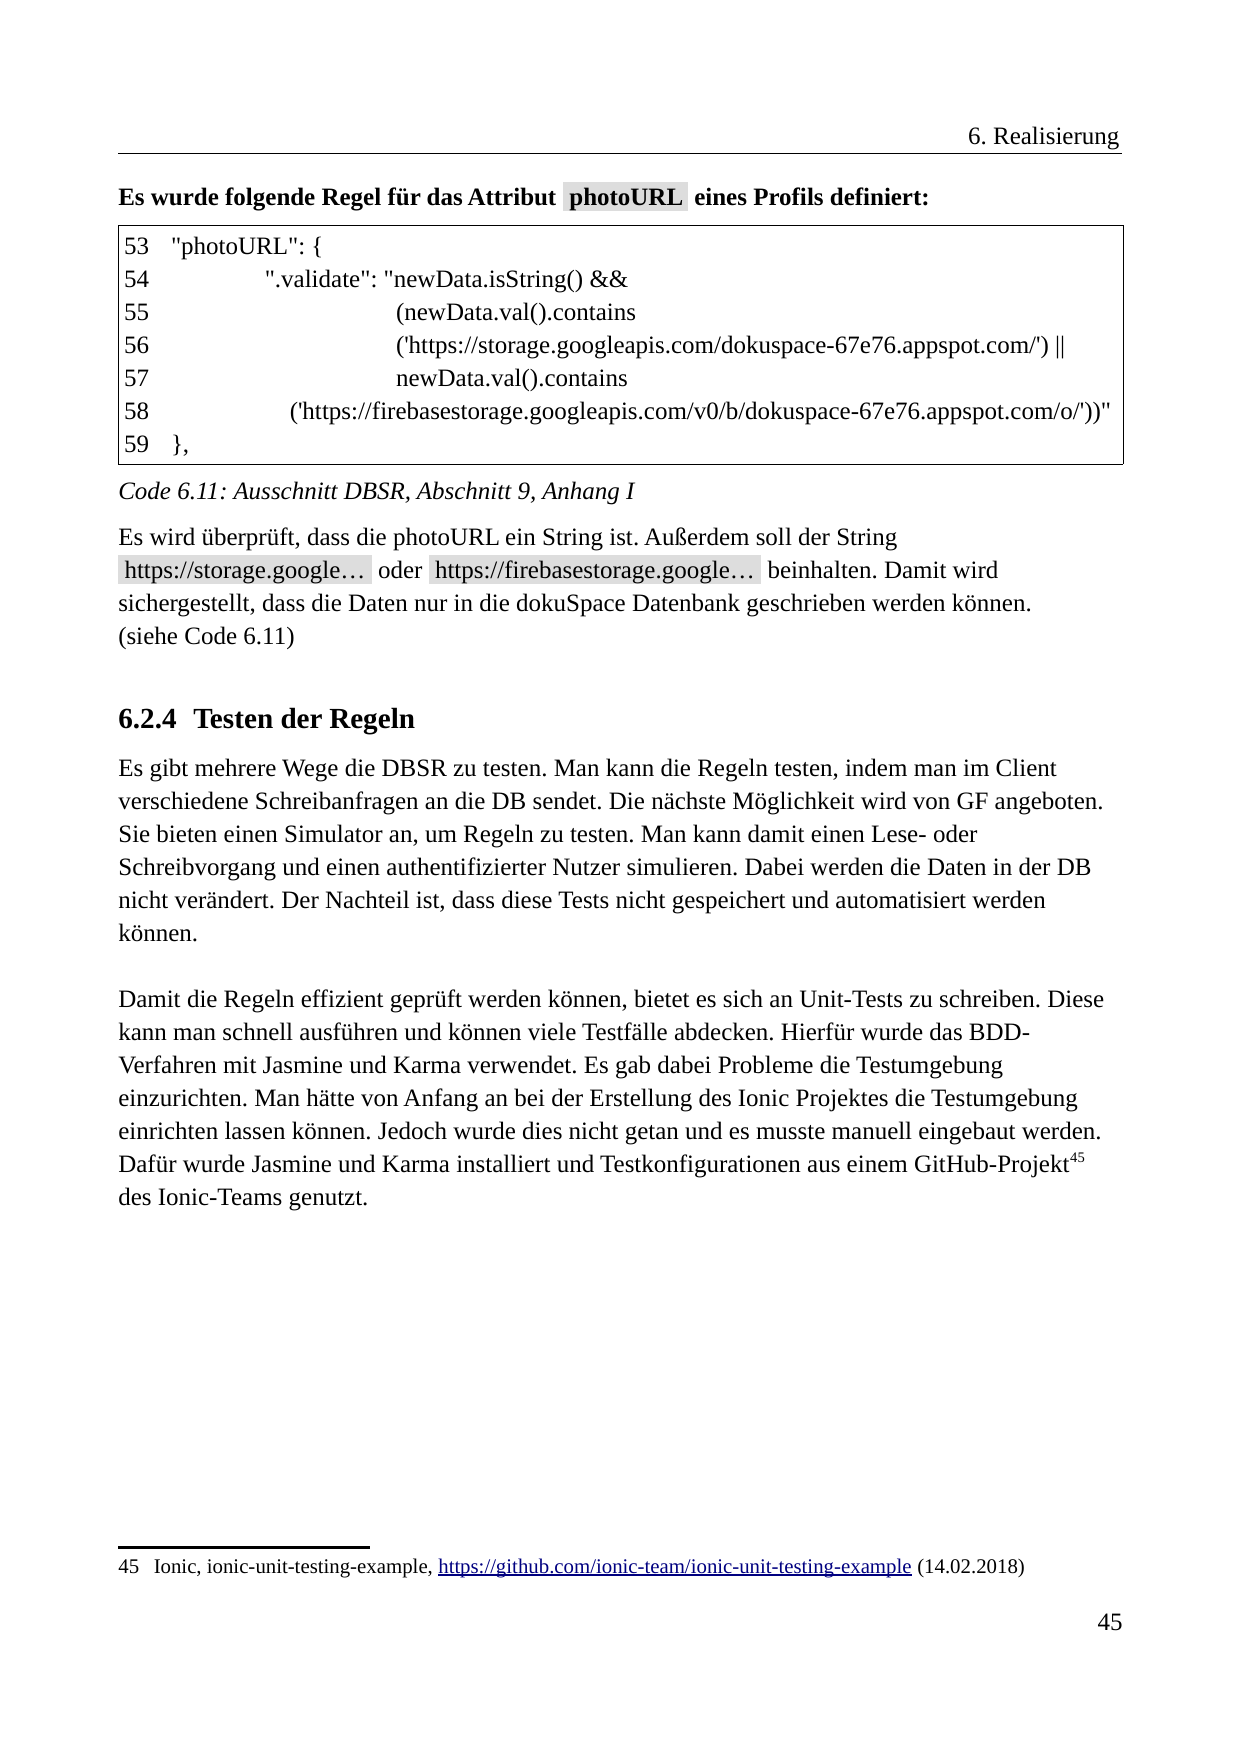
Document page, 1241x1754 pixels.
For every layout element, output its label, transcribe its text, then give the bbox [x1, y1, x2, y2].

text Es wird überprüft, dass die photoURL ein String ist. Außerdem soll der String [118, 522, 1122, 551]
table_header "photoURL": { ".validate": "newData.isString() && (newData.val().contains ('https://storage.googleapis.com/dokuspace-67e76.appspot.com/') || newData.val().contains ('https://firebasestorage.googleapis.com/v0/b/dokuspace-67e76.appspot.com/o/'))" }, [165, 226, 1123, 464]
text Es wurde folgende Regel für das Attribut photoURL eines Profils definiert: [118, 182, 1122, 211]
subtitle Testen der Regeln [118, 702, 1122, 735]
text (siehe Code 6.11) [118, 621, 1122, 650]
text Damit die Regeln effizient geprüft werden können, bietet es sich an Unit-Tests zu schreiben. Diese kann man schnell ausführen und können viele Testfälle abdecken. Hierfür wurde das BDD-Verfahren mit Jasmine und Karma verwendet. Es gab dabei Probleme die Testumgebung einzurichten. Man hätte von Anfang an bei der Erstellung des Ionic Projektes die Testumgebung einrichten lassen können. Jedoch wurde dies nicht getan und es musste manuell eingebaut werden. Dafür wurde Jasmine und Karma installiert und Testkonfigurationen aus einem GitHub-Projekt des Ionic-Teams genutzt. [118, 984, 1122, 1211]
table_header 53 54 55 56 57 58 59 [119, 226, 165, 464]
text https://storage.google… oder https://firebasestorage.google… beinhalten. Damit wird sichergestellt, dass die Daten nur in die dokuSpace Datenbank geschrieben werden können. [118, 555, 1122, 617]
text Code 6.11: Ausschnitt DBSR, Abschnitt 9, Anhang I [118, 476, 1122, 505]
text Es gibt mehrere Wege die DBSR zu testen. Man kann die Regeln testen, indem man im Client verschiedene Schreibanfragen an die DB sendet. Die nächste Möglichkeit wird von GF angeboten. Sie bieten einen Simulator an, um Regeln zu testen. Man kann damit einen Lese- oder Schreibvorgang und einen authentifizierter Nutzer simulieren. Dabei werden die Daten in der DB nicht verändert. Der Nachteil ist, dass diese Tests nicht gespeichert und automatisiert werden können. [118, 753, 1122, 947]
text Ionic, ionic-unit-testing-example, https://github.com/ionic-team/ionic-unit-testing-example (14.02.2018) [118, 1553, 1122, 1578]
